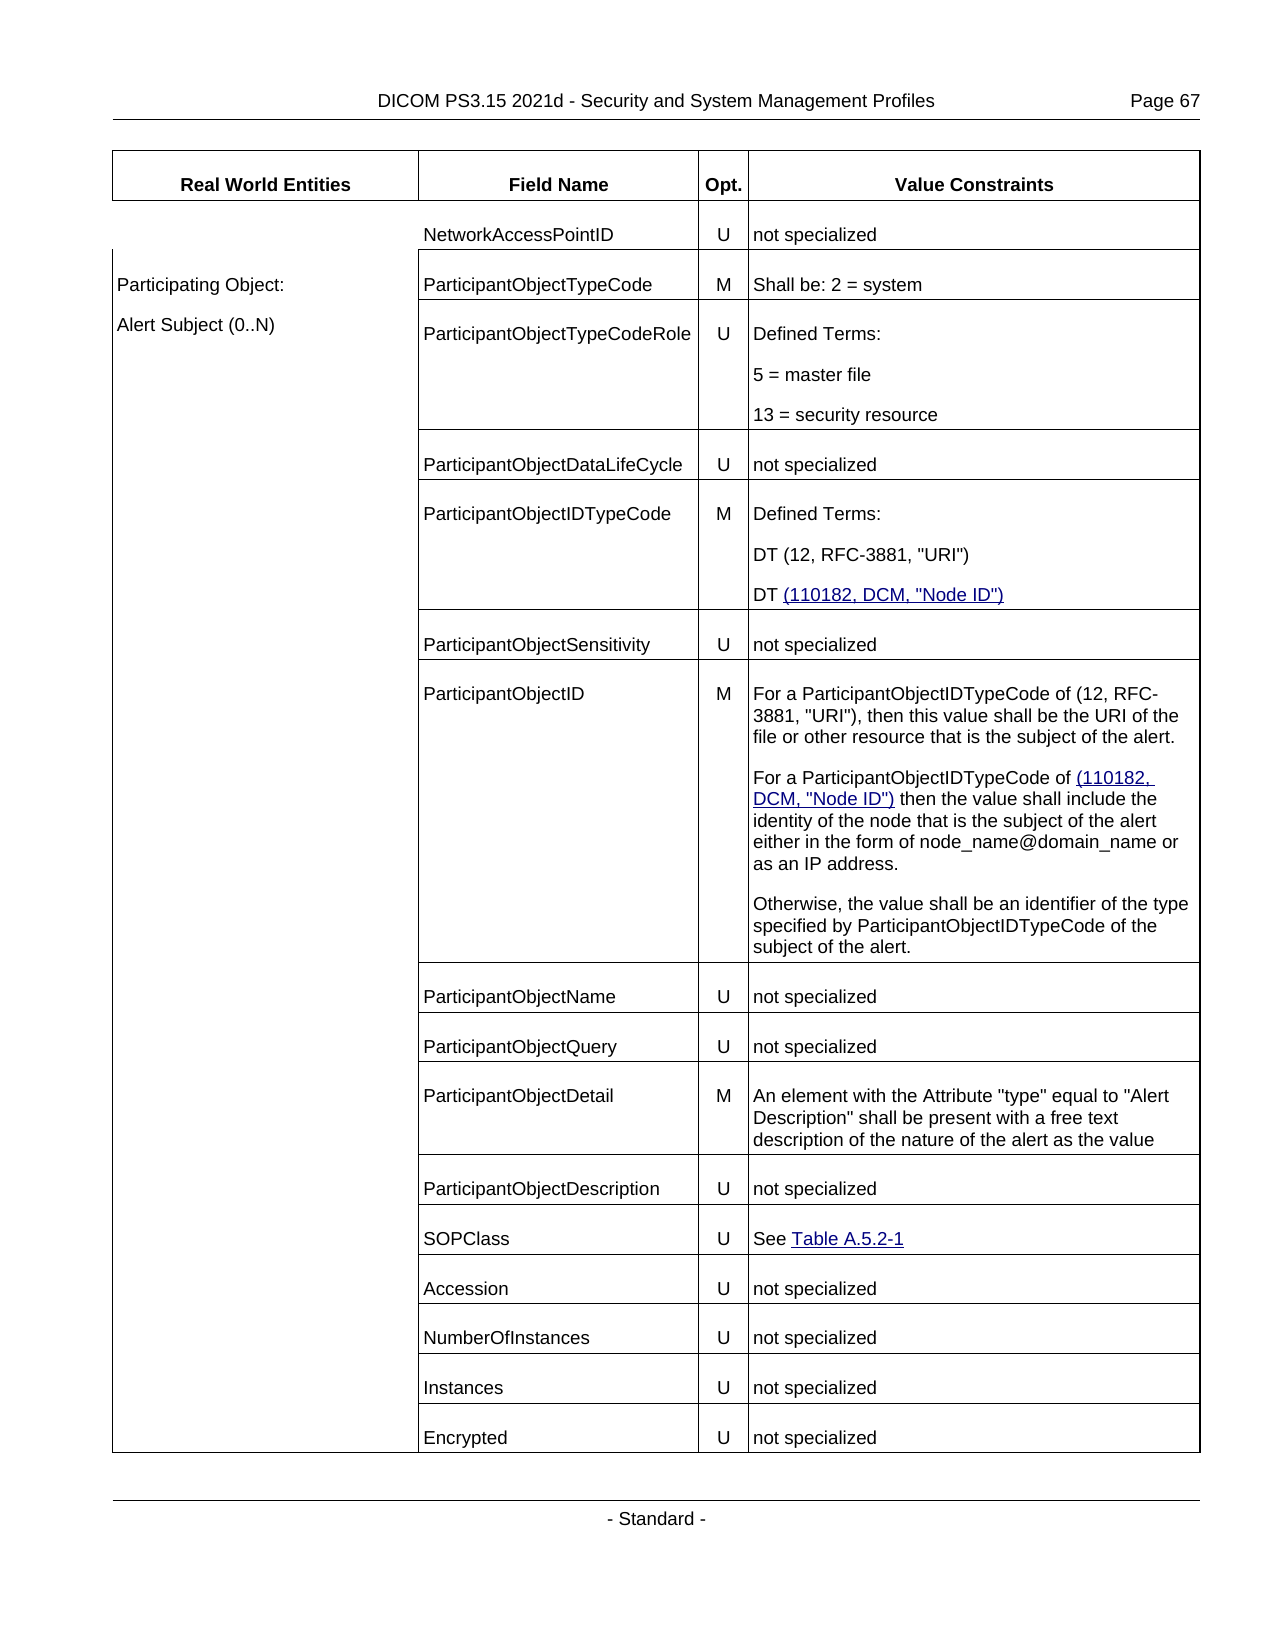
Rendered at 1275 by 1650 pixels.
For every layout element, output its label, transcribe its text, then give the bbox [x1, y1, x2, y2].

table_cell ParticipantObjectDataLifeCycle [419, 430, 698, 479]
table_cell ParticipantObjectTypeCode [419, 250, 698, 299]
table_header Real World Entities [113, 151, 418, 200]
table_cell An element with the Attribute "type" equal to "Alert Description" shall be present with a free text description of the nature of the alert as the value [749, 1062, 1199, 1154]
table_cell M [699, 660, 748, 962]
table_cell ParticipantObjectName [419, 963, 698, 1012]
table_cell U [699, 1354, 748, 1402]
table_cell not specialized [749, 1354, 1199, 1402]
table_cell Defined Terms: DT (12, RFC-3881, "URI") DT (110182, DCM, "Node ID") [749, 480, 1199, 609]
table_cell U [699, 300, 748, 429]
table_cell ParticipantObjectTypeCodeRole [419, 300, 698, 429]
table_cell Shall be: 2 = system [749, 250, 1199, 299]
table_cell SOPClass [419, 1205, 698, 1253]
table_cell U [699, 1205, 748, 1253]
table_cell U [699, 610, 748, 659]
table_cell not specialized [749, 1255, 1199, 1303]
table_cell Participating Object: Alert Subject (0..N) [113, 249, 418, 1452]
table_cell not specialized [749, 201, 1199, 249]
table_cell U [699, 963, 748, 1012]
table_cell U [699, 1155, 748, 1204]
table_header Value Constraints [749, 151, 1199, 200]
table_cell M [699, 250, 748, 299]
table_cell Accession [419, 1255, 698, 1303]
table_cell not specialized [749, 1404, 1199, 1452]
table_cell For a ParticipantObjectIDTypeCode of (12, RFC-3881, "URI"), then this value shall be the URI of the file or other resource that is the subject of the alert. For a ParticipantObjectIDTypeCode of (110182, DCM, "Node ID") then the value shall include the identity of the node that is the subject of the alert either in the form of node_name@domain_name or as an IP address. Otherwise, the value shall be an identifier of the type specified by ParticipantObjectIDTypeCode of the subject of the alert. [749, 660, 1199, 962]
table_cell Encrypted [419, 1404, 698, 1452]
table_cell U [699, 1013, 748, 1061]
table_cell U [699, 1304, 748, 1353]
table_cell not specialized [749, 1155, 1199, 1204]
table_header Opt. [699, 151, 748, 200]
table_cell U [699, 430, 748, 479]
table_cell not specialized [749, 1013, 1199, 1061]
table_cell M [699, 480, 748, 609]
table_header Field Name [419, 151, 698, 200]
table_cell Defined Terms: 5 = master file 13 = security resource [749, 300, 1199, 429]
table_cell ParticipantObjectSensitivity [419, 610, 698, 659]
table_cell not specialized [749, 963, 1199, 1012]
table_cell not specialized [749, 1304, 1199, 1353]
table_cell not specialized [749, 430, 1199, 479]
table_cell NetworkAccessPointID [419, 201, 698, 249]
table_cell M [699, 1062, 748, 1154]
table_cell NumberOfInstances [419, 1304, 698, 1353]
table_cell ParticipantObjectIDTypeCode [419, 480, 698, 609]
table_cell ParticipantObjectDescription [419, 1155, 698, 1204]
table_cell ParticipantObjectDetail [419, 1062, 698, 1154]
table_cell ParticipantObjectID [419, 660, 698, 962]
table_cell U [699, 1404, 748, 1452]
table_cell not specialized [749, 610, 1199, 659]
table_cell U [699, 201, 748, 249]
table_cell Instances [419, 1354, 698, 1402]
table_cell See Table A.5.2-1 [749, 1205, 1199, 1253]
table_cell U [699, 1255, 748, 1303]
table_cell ParticipantObjectQuery [419, 1013, 698, 1061]
